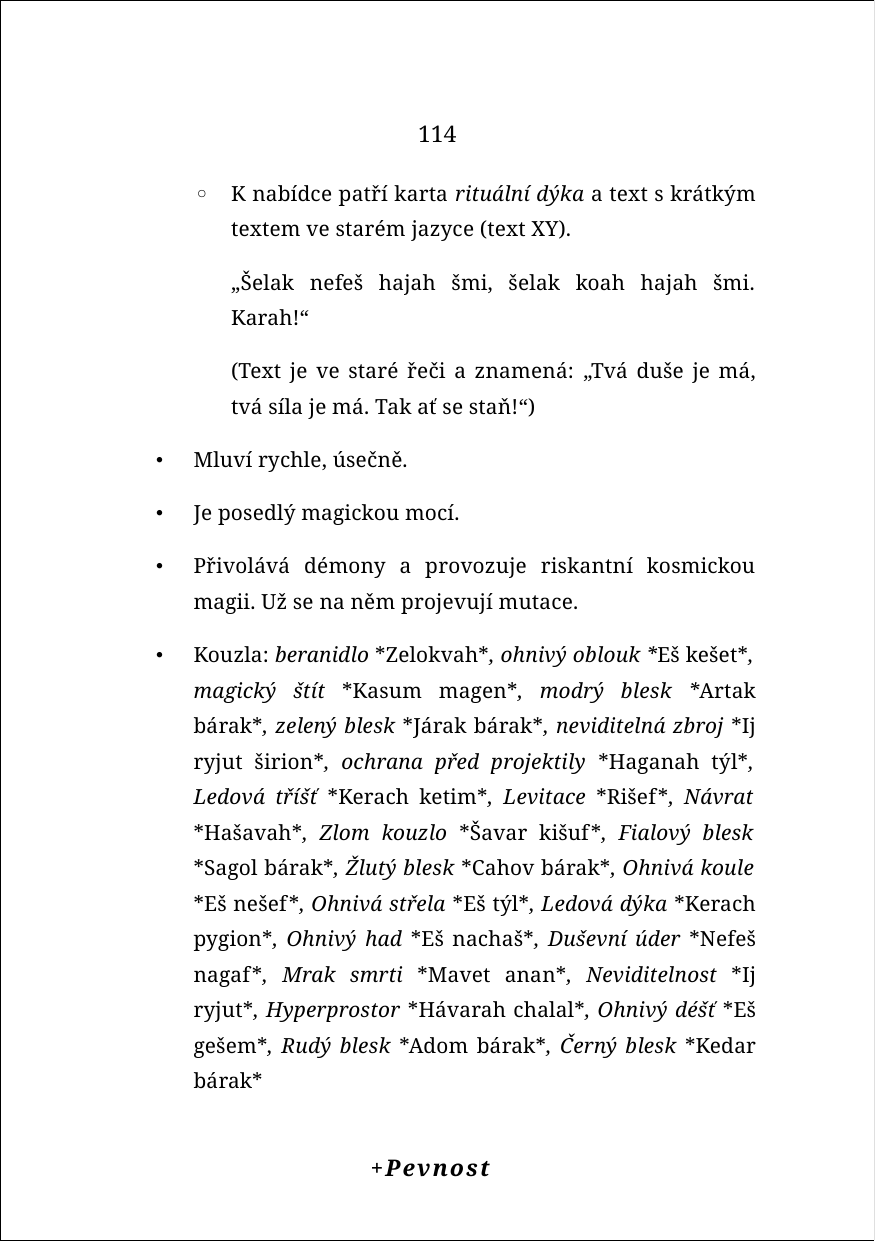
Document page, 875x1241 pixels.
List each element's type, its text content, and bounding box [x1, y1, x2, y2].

list Je posedlý magickou mocí. [156, 498, 756, 527]
list (Text je ve staré řeči a znamená: „Tvá duše je má, tvá síla je má. Tak ať se staň!“) [193, 356, 756, 420]
list Přivolává démony a provozuje riskantní kosmickou magii. Už se na něm projevují mutace. [156, 552, 756, 616]
list K nabídce patří karta rituální dýka a text s krátkým textem ve starém jazyce (text XY). [193, 179, 756, 243]
list Kouzla: beranidlo *Zelokvah*, ohnivý oblouk *Eš kešet*, magický štít *Kasum magen*, modrý blesk *Artak bárak*, zelený blesk *Járak bárak*, neviditelná zbroj *Ij ryjut širion*, ochrana před projektily *Haganah týl*, Ledová tříšť *Kerach ketim*, Levitace *Rišef*, Návrat *Hašavah*, Zlom kouzlo *Šavar kišuf*, Fialový blesk *Sagol bárak*, Žlutý blesk *Cahov bárak*, Ohnivá koule *Eš nešef*, Ohnivá střela *Eš týl*, Ledová dýka *Kerach pygion*, Ohnivý had *Eš nachaš*, Duševní úder *Nefeš nagaf*, Mrak smrti *Mavet anan*, Neviditelnost *Ij ryjut*, Hyperprostor *Hávarah chalal*, Ohnivý déšť *Eš gešem*, Rudý blesk *Adom bárak*, Černý blesk *Kedar bárak* [156, 640, 756, 1095]
list „Šelak nefeš hajah šmi, šelak koah hajah šmi. Karah!“ [193, 268, 756, 332]
list Mluví rychle, úsečně. [156, 445, 756, 474]
